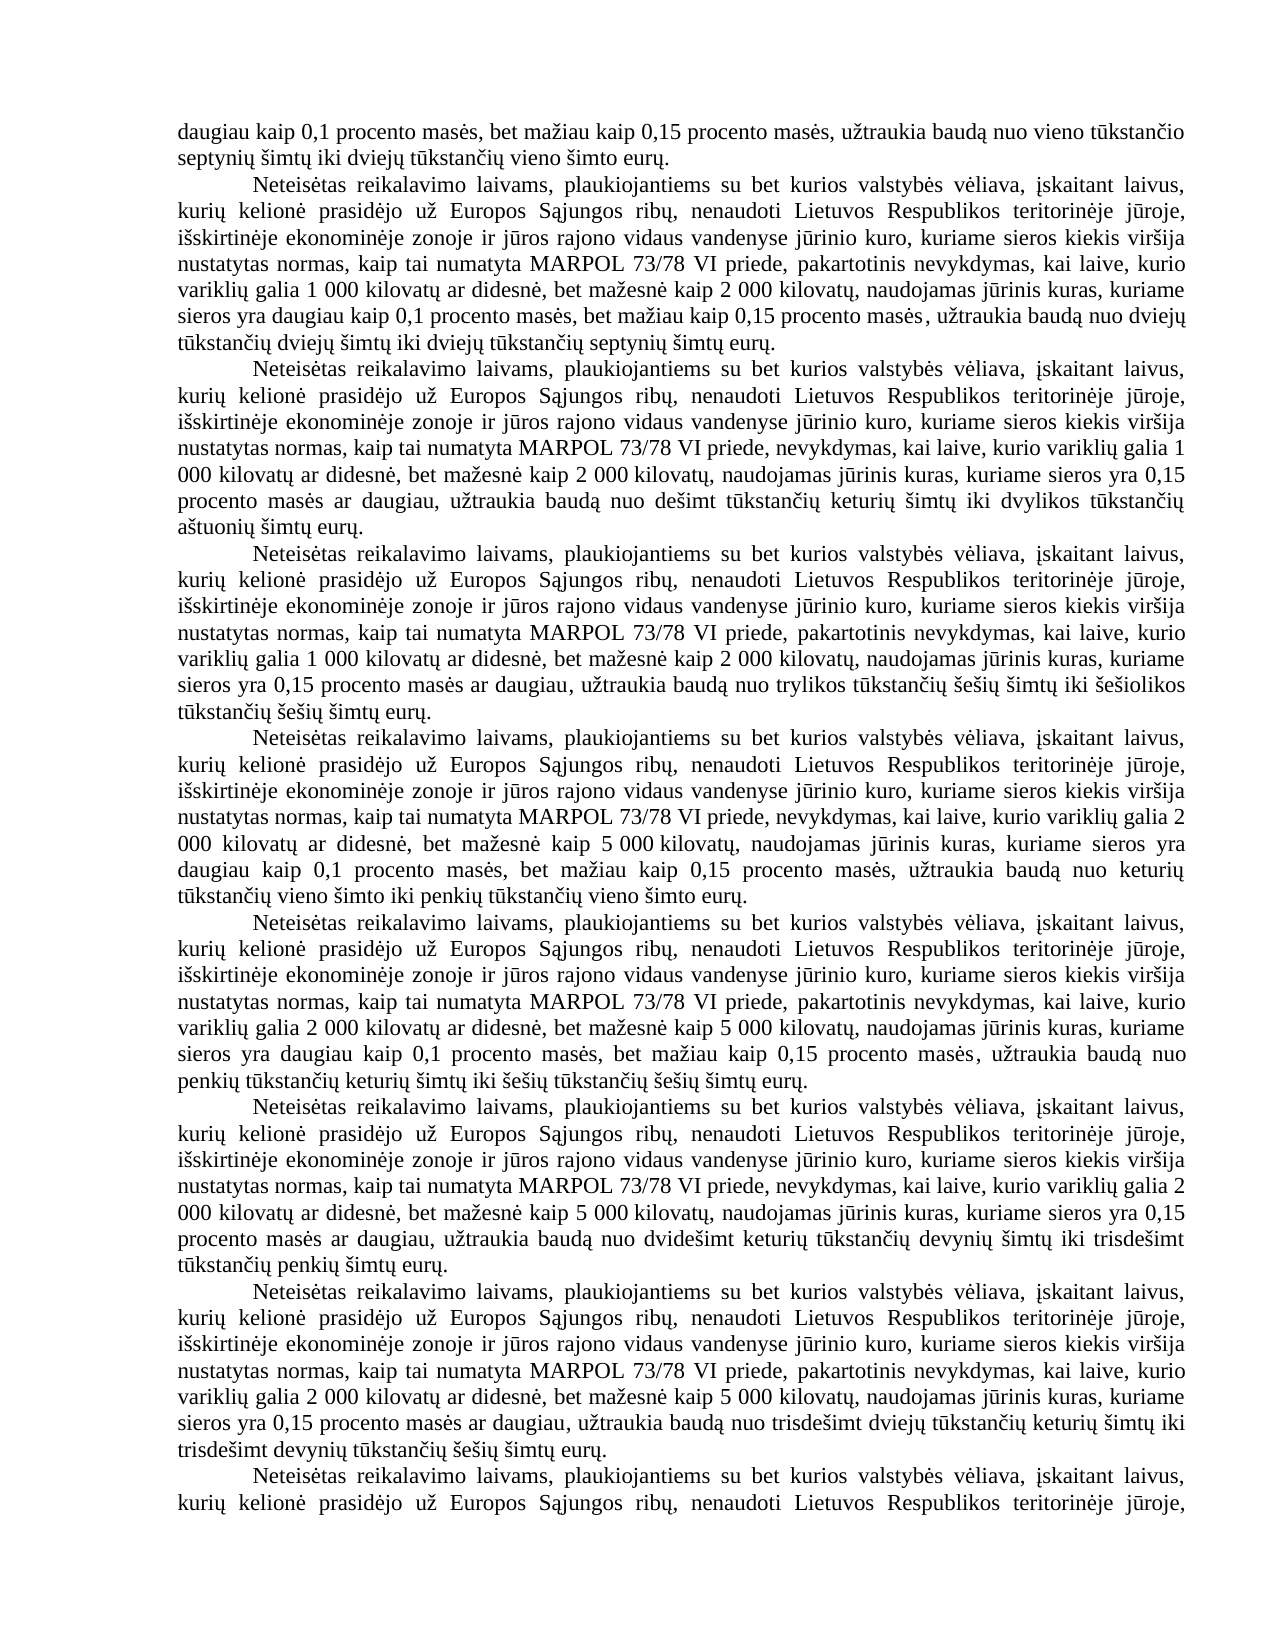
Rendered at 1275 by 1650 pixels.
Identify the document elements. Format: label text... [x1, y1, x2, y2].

text daugiau kaip 0,1 procento masės, bet mažiau kaip 0,15 procento masės, užtraukia baudą nuo vieno tūkstančio septynių šimtų iki dviejų tūkstančių vieno šimto eurų. [177, 118, 1186, 171]
text Neteisėtas reikalavimo laivams, plaukiojantiems su bet kurios valstybės vėliava, įskaitant laivus, kurių kelionė prasidėjo už Europos Sąjungos ribų, nenaudoti Lietuvos Respublikos teritorinėje jūroje, išskirtinėje ekonominėje zonoje ir jūros rajono vidaus vandenyse jūrinio kuro, kuriame sieros kiekis viršija nustatytas normas, kaip tai numatyta MARPOL 73/78 VI priede, pakartotinis nevykdymas, kai laive, kurio variklių galia 1 000 kilovatų ar didesnė, bet mažesnė kaip 2 000 kilovatų, naudojamas jūrinis kuras, kuriame sieros yra 0,15 procento masės ar daugiau, užtraukia baudą nuo trylikos tūkstančių šešių šimtų iki šešiolikos tūkstančių šešių šimtų eurų. [177, 540, 1186, 724]
text Neteisėtas reikalavimo laivams, plaukiojantiems su bet kurios valstybės vėliava, įskaitant laivus, kurių kelionė prasidėjo už Europos Sąjungos ribų, nenaudoti Lietuvos Respublikos teritorinėje jūroje, išskirtinėje ekonominėje zonoje ir jūros rajono vidaus vandenyse jūrinio kuro, kuriame sieros kiekis viršija nustatytas normas, kaip tai numatyta MARPOL 73/78 VI priede, pakartotinis nevykdymas, kai laive, kurio variklių galia 1 000 kilovatų ar didesnė, bet mažesnė kaip 2 000 kilovatų, naudojamas jūrinis kuras, kuriame sieros yra daugiau kaip 0,1 procento masės, bet mažiau kaip 0,15 procento masės, užtraukia baudą nuo dviejų tūkstančių dviejų šimtų iki dviejų tūkstančių septynių šimtų eurų. [177, 171, 1186, 355]
text Neteisėtas reikalavimo laivams, plaukiojantiems su bet kurios valstybės vėliava, įskaitant laivus, kurių kelionė prasidėjo už Europos Sąjungos ribų, nenaudoti Lietuvos Respublikos teritorinėje jūroje, išskirtinėje ekonominėje zonoje ir jūros rajono vidaus vandenyse jūrinio kuro, kuriame sieros kiekis viršija nustatytas normas, kaip tai numatyta MARPOL 73/78 VI priede, pakartotinis nevykdymas, kai laive, kurio variklių galia 2 000 kilovatų ar didesnė, bet mažesnė kaip 5 000 kilovatų, naudojamas jūrinis kuras, kuriame sieros yra daugiau kaip 0,1 procento masės, bet mažiau kaip 0,15 procento masės, užtraukia baudą nuo penkių tūkstančių keturių šimtų iki šešių tūkstančių šešių šimtų eurų. [177, 909, 1186, 1093]
text Neteisėtas reikalavimo laivams, plaukiojantiems su bet kurios valstybės vėliava, įskaitant laivus, kurių kelionė prasidėjo už Europos Sąjungos ribų, nenaudoti Lietuvos Respublikos teritorinėje jūroje, [177, 1462, 1186, 1515]
text Neteisėtas reikalavimo laivams, plaukiojantiems su bet kurios valstybės vėliava, įskaitant laivus, kurių kelionė prasidėjo už Europos Sąjungos ribų, nenaudoti Lietuvos Respublikos teritorinėje jūroje, išskirtinėje ekonominėje zonoje ir jūros rajono vidaus vandenyse jūrinio kuro, kuriame sieros kiekis viršija nustatytas normas, kaip tai numatyta MARPOL 73/78 VI priede, nevykdymas, kai laive, kurio variklių galia 1 000 kilovatų ar didesnė, bet mažesnė kaip 2 000 kilovatų, naudojamas jūrinis kuras, kuriame sieros yra 0,15 procento masės ar daugiau, užtraukia baudą nuo dešimt tūkstančių keturių šimtų iki dvylikos tūkstančių aštuonių šimtų eurų. [177, 355, 1186, 540]
text Neteisėtas reikalavimo laivams, plaukiojantiems su bet kurios valstybės vėliava, įskaitant laivus, kurių kelionė prasidėjo už Europos Sąjungos ribų, nenaudoti Lietuvos Respublikos teritorinėje jūroje, išskirtinėje ekonominėje zonoje ir jūros rajono vidaus vandenyse jūrinio kuro, kuriame sieros kiekis viršija nustatytas normas, kaip tai numatyta MARPOL 73/78 VI priede, pakartotinis nevykdymas, kai laive, kurio variklių galia 2 000 kilovatų ar didesnė, bet mažesnė kaip 5 000 kilovatų, naudojamas jūrinis kuras, kuriame sieros yra 0,15 procento masės ar daugiau, užtraukia baudą nuo trisdešimt dviejų tūkstančių keturių šimtų iki trisdešimt devynių tūkstančių šešių šimtų eurų. [177, 1278, 1186, 1462]
text Neteisėtas reikalavimo laivams, plaukiojantiems su bet kurios valstybės vėliava, įskaitant laivus, kurių kelionė prasidėjo už Europos Sąjungos ribų, nenaudoti Lietuvos Respublikos teritorinėje jūroje, išskirtinėje ekonominėje zonoje ir jūros rajono vidaus vandenyse jūrinio kuro, kuriame sieros kiekis viršija nustatytas normas, kaip tai numatyta MARPOL 73/78 VI priede, nevykdymas, kai laive, kurio variklių galia 2 000 kilovatų ar didesnė, bet mažesnė kaip 5 000 kilovatų, naudojamas jūrinis kuras, kuriame sieros yra 0,15 procento masės ar daugiau, užtraukia baudą nuo dvidešimt keturių tūkstančių devynių šimtų iki trisdešimt tūkstančių penkių šimtų eurų. [177, 1093, 1186, 1278]
text Neteisėtas reikalavimo laivams, plaukiojantiems su bet kurios valstybės vėliava, įskaitant laivus, kurių kelionė prasidėjo už Europos Sąjungos ribų, nenaudoti Lietuvos Respublikos teritorinėje jūroje, išskirtinėje ekonominėje zonoje ir jūros rajono vidaus vandenyse jūrinio kuro, kuriame sieros kiekis viršija nustatytas normas, kaip tai numatyta MARPOL 73/78 VI priede, nevykdymas, kai laive, kurio variklių galia 2 000 kilovatų ar didesnė, bet mažesnė kaip 5 000 kilovatų, naudojamas jūrinis kuras, kuriame sieros yra daugiau kaip 0,1 procento masės, bet mažiau kaip 0,15 procento masės, užtraukia baudą nuo keturių tūkstančių vieno šimto iki penkių tūkstančių vieno šimto eurų. [177, 724, 1186, 909]
